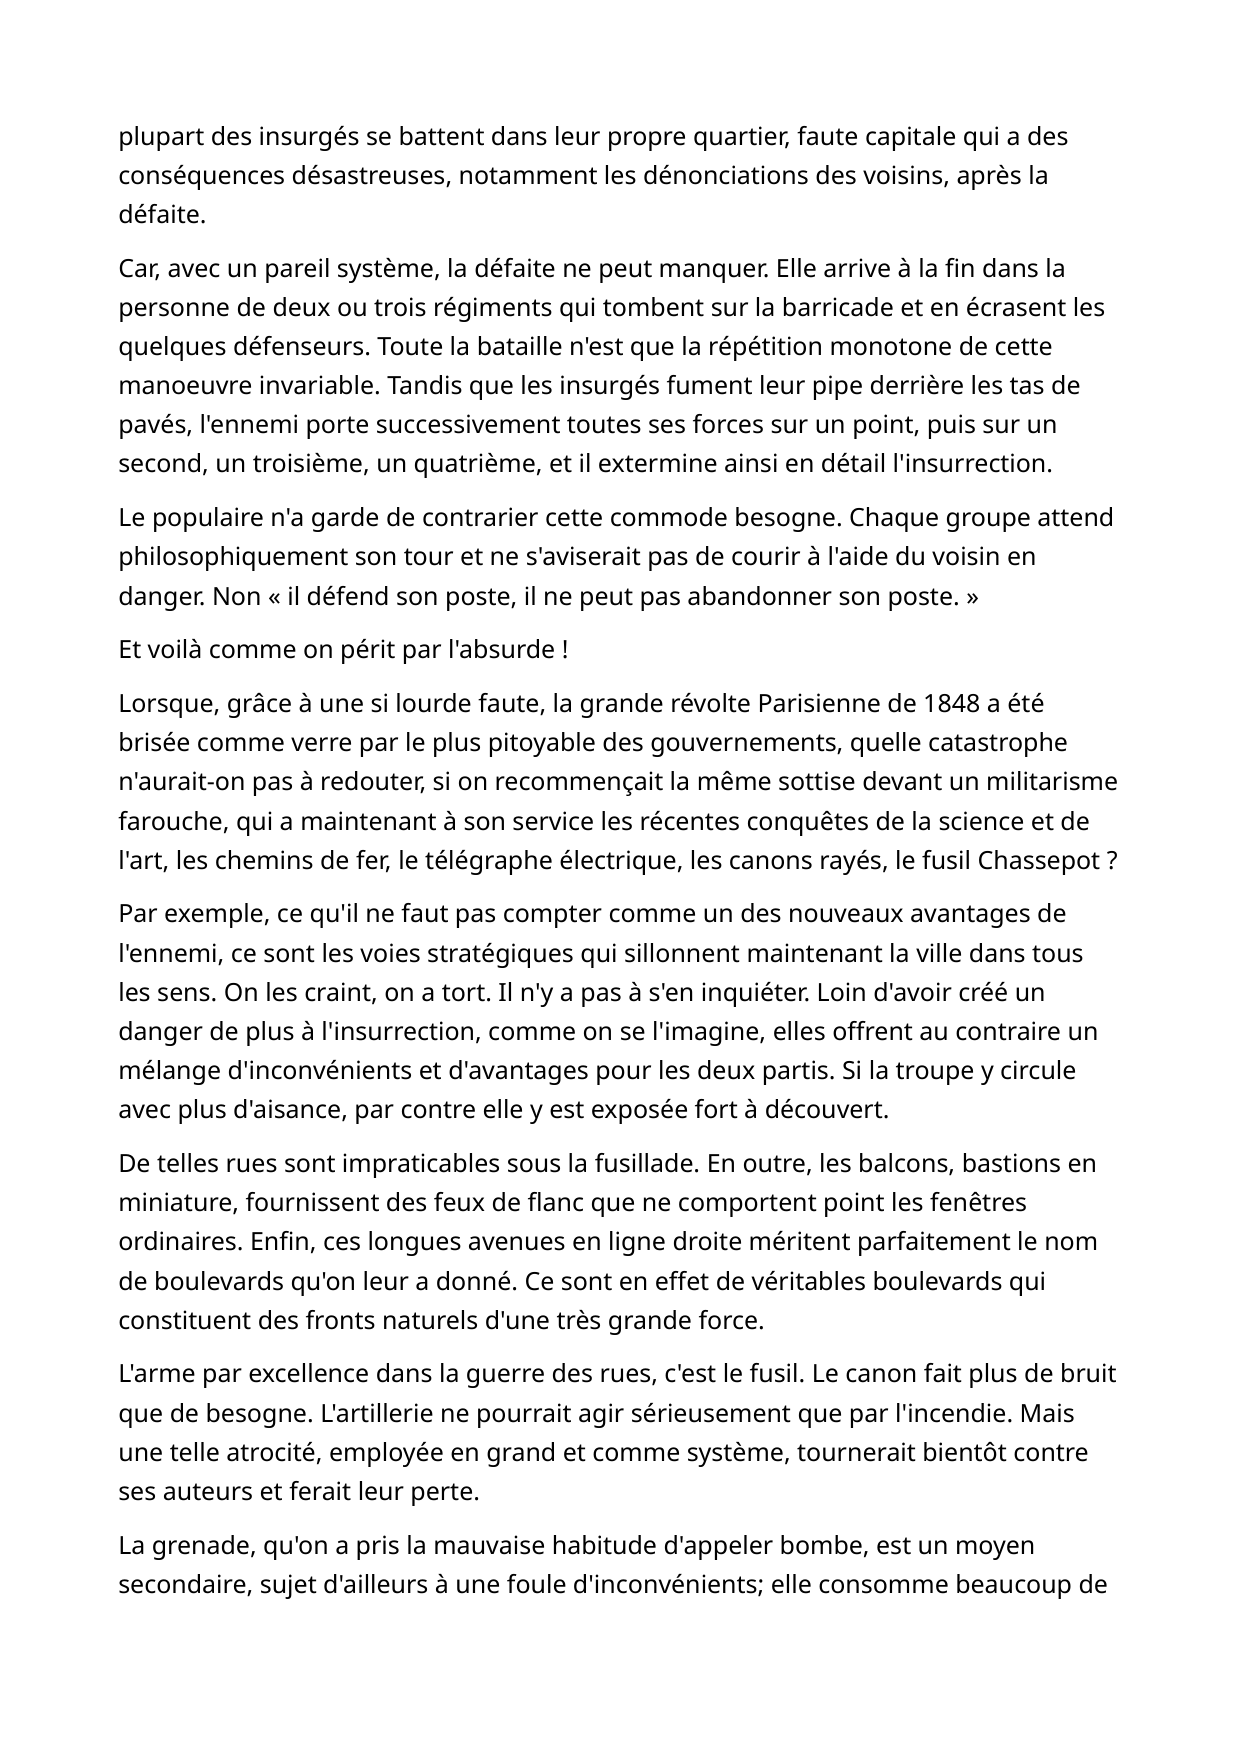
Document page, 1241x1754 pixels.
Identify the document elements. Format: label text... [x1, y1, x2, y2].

text La grenade, qu'on a pris la mauvaise habitude d'appeler bombe, est un moyen secondaire, sujet d'ailleurs à une foule d'inconvénients; elle consomme beaucoup de [118, 1527, 1122, 1601]
text Et voilà comme on périt par l'absurde ! [118, 632, 1122, 666]
text Par exemple, ce qu'il ne faut pas compter comme un des nouveaux avantages de l'ennemi, ce sont les voies stratégiques qui sillonnent maintenant la ville dans tous les sens. On les craint, on a tort. Il n'y a pas à s'en inquiéter. Loin d'avoir créé un danger de plus à l'insurrection, comme on se l'imagine, elles offrent au contraire un mélange d'inconvénients et d'avantages pour les deux partis. Si la troupe y circule avec plus d'aisance, par contre elle y est exposée fort à découvert. [118, 896, 1122, 1126]
text De telles rues sont impraticables sous la fusillade. En outre, les balcons, bastions en miniature, fournissent des feux de flanc que ne comportent point les fenêtres ordinaires. Enfin, ces longues avenues en ligne droite méritent parfaitement le nom de boulevards qu'on leur a donné. Ce sont en effet de véritables boulevards qui constituent des fronts naturels d'une très grande force. [118, 1146, 1122, 1336]
text L'arme par excellence dans la guerre des rues, c'est le fusil. Le canon fait plus de bruit que de besogne. L'artillerie ne pourrait agir sérieusement que par l'incendie. Mais une telle atrocité, employée en grand et comme système, tournerait bientôt contre ses auteurs et ferait leur perte. [118, 1356, 1122, 1508]
text Le populaire n'a garde de contrarier cette commode besogne. Chaque groupe attend philosophiquement son tour et ne s'aviserait pas de courir à l'aide du voisin en danger. Non « il défend son poste, il ne peut pas abandonner son poste. » [118, 500, 1122, 612]
text Car, avec un pareil système, la défaite ne peut manquer. Elle arrive à la fin dans la personne de deux ou trois régiments qui tombent sur la barricade et en écrasent les quelques défenseurs. Toute la bataille n'est que la répétition monotone de cette manoeuvre invariable. Tandis que les insurgés fument leur pipe derrière les tas de pavés, l'ennemi porte successivement toutes ses forces sur un point, puis sur un second, un troisième, un quatrième, et il extermine ainsi en détail l'insurrection. [118, 250, 1122, 480]
text Lorsque, grâce à une si lourde faute, la grande révolte Parisienne de 1848 a été brisée comme verre par le plus pitoyable des gouvernements, quelle catastrophe n'aurait-on pas à redouter, si on recommençait la même sottise devant un militarisme farouche, qui a maintenant à son service les récentes conquêtes de la science et de l'art, les chemins de fer, le télégraphe électrique, les canons rayés, le fusil Chassepot ? [118, 686, 1122, 876]
text plupart des insurgés se battent dans leur propre quartier, faute capitale qui a des conséquences désastreuses, notamment les dénonciations des voisins, après la défaite. [118, 118, 1122, 231]
